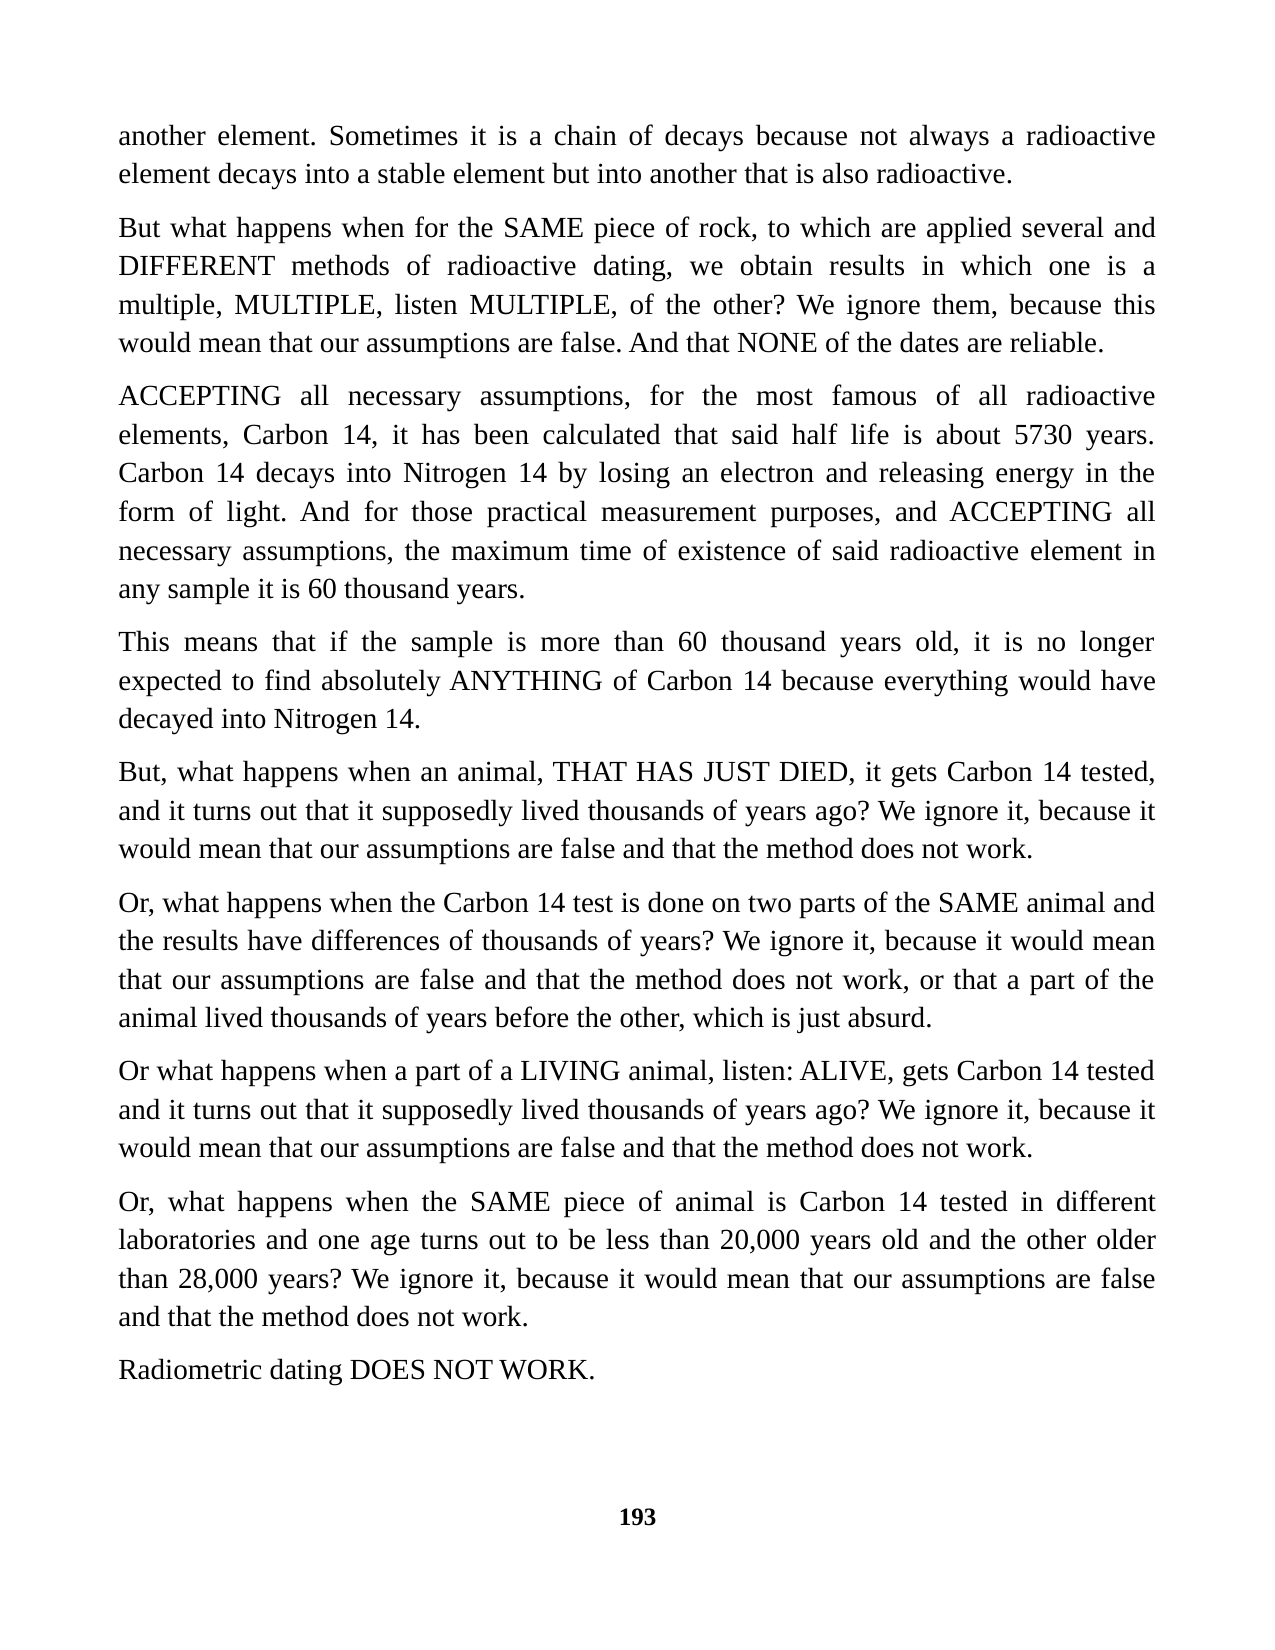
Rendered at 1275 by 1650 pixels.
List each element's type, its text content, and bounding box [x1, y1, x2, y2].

text Or, what happens when the SAME piece of animal is Carbon 14 tested in different laboratories and one age turns out to be less than 20,000 years old and the other older than 28,000 years? We ignore it, because it would mean that our assumptions are false and that the method does not work. [118, 1184, 1157, 1333]
text But what happens when for the SAME piece of rock, to which are applied several and DIFFERENT methods of radioactive dating, we obtain results in which one is a multiple, MULTIPLE, listen MULTIPLE, of the other? We ignore them, because this would mean that our assumptions are false. And that NONE of the dates are reliable. [118, 210, 1157, 359]
text Radiometric dating DOES NOT WORK. [118, 1352, 1157, 1386]
text ACCEPTING all necessary assumptions, for the most famous of all radioactive elements, Carbon 14, it has been calculated that said half life is about 5730 years. Carbon 14 decays into Nitrogen 14 by losing an electron and releasing energy in the form of light. And for those practical measurement purposes, and ACCEPTING all necessary assumptions, the maximum time of existence of said radioactive element in any sample it is 60 thousand years. [118, 378, 1157, 605]
text But, what happens when an animal, THAT HAS JUST DIED, it gets Carbon 14 tested, and it turns out that it supposedly lived thousands of years ago? We ignore it, because it would mean that our assumptions are false and that the method does not work. [118, 754, 1157, 865]
text Or what happens when a part of a LIVING animal, listen: ALIVE, gets Carbon 14 tested and it turns out that it supposedly lived thousands of years ago? We ignore it, because it would mean that our assumptions are false and that the method does not work. [118, 1053, 1157, 1164]
text Or, what happens when the Carbon 14 test is done on two parts of the SAME animal and the results have differences of thousands of years? We ignore it, because it would mean that our assumptions are false and that the method does not work, or that a part of the animal lived thousands of years before the other, which is just absurd. [118, 885, 1157, 1034]
text another element. Sometimes it is a chain of decays because not always a radioactive element decays into a stable element but into another that is also radioactive. [118, 118, 1157, 190]
text This means that if the sample is more than 60 thousand years old, it is no longer expected to find absolutely ANYTHING of Carbon 14 because everything would have decayed into Nitrogen 14. [118, 624, 1157, 735]
